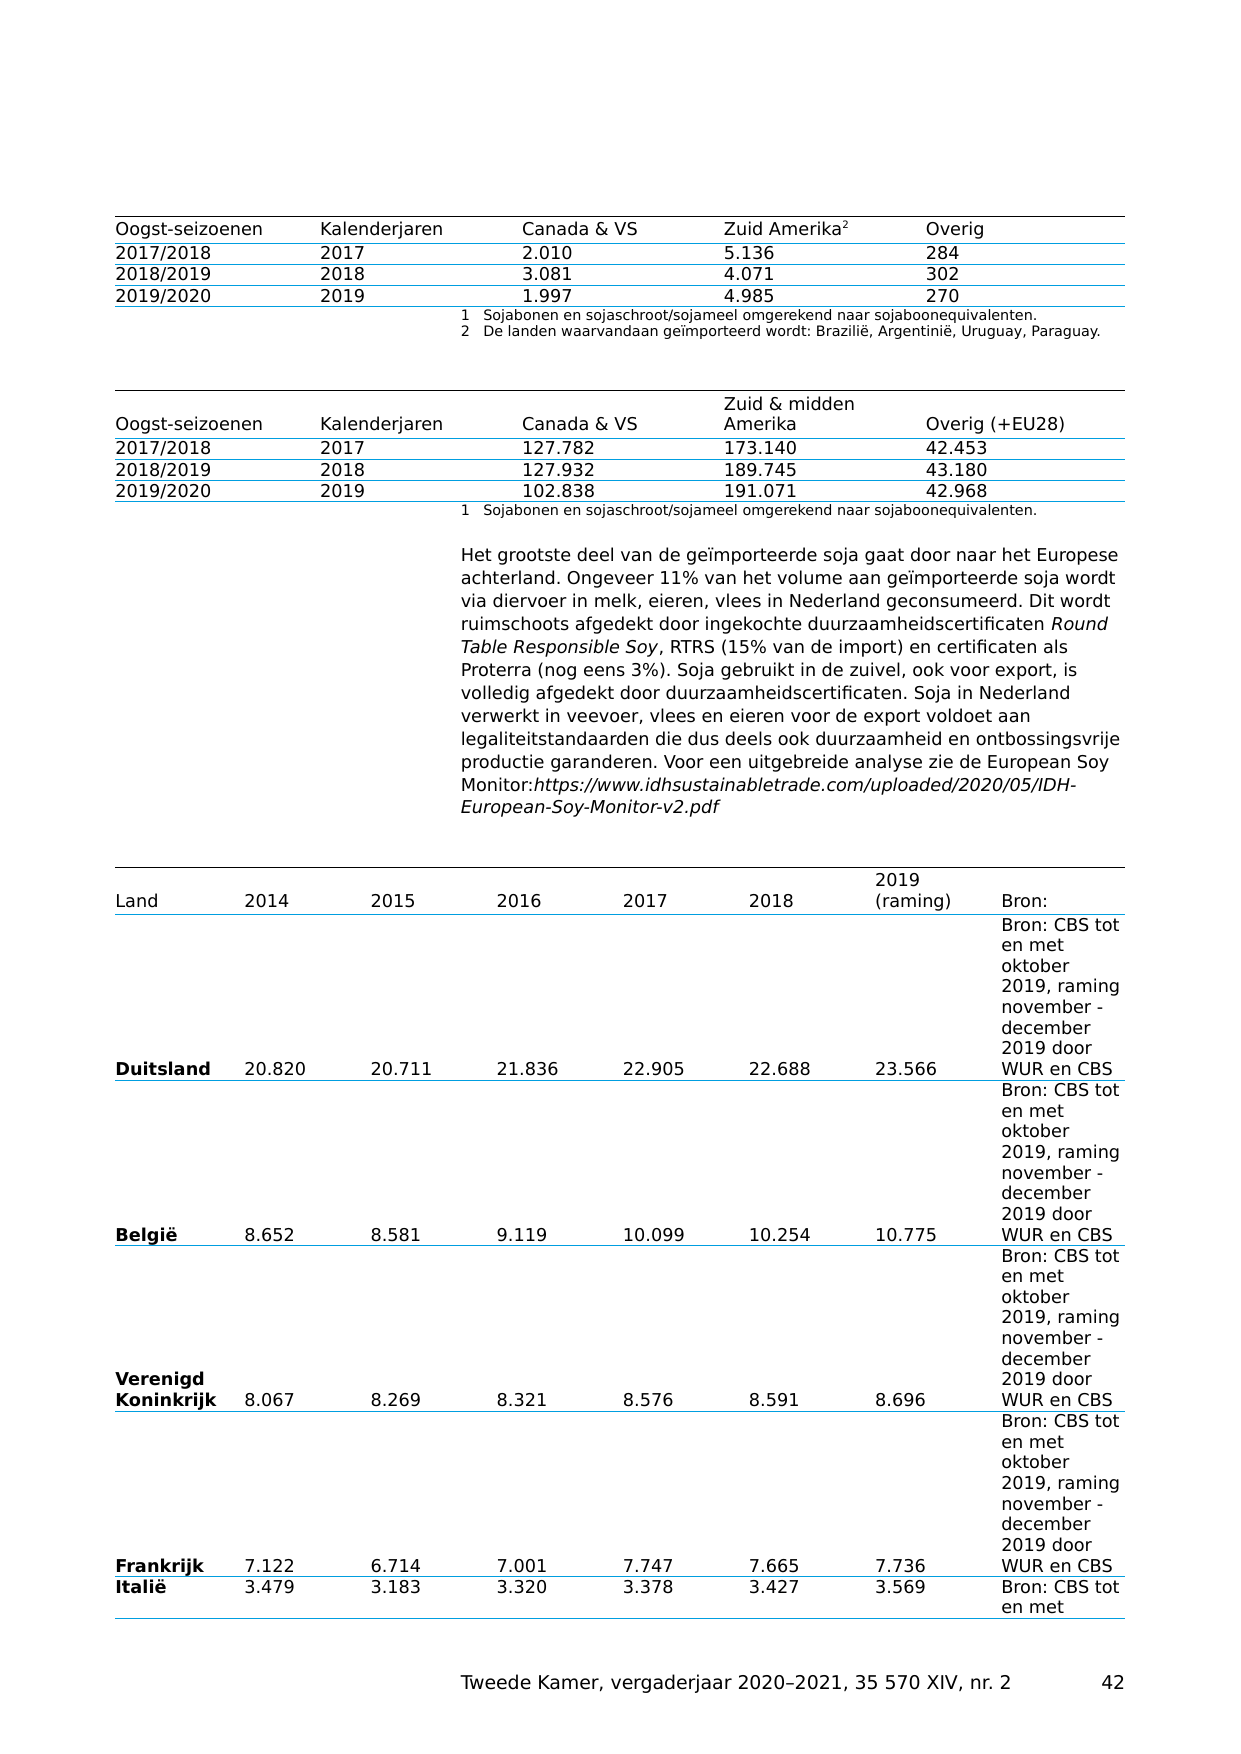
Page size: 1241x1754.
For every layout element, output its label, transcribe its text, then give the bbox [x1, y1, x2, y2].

table_cell Canada & VS [519, 391, 721, 438]
table_cell Zuid & midden Amerika [721, 391, 923, 438]
table_cell Oogst-seizoenen [115, 391, 317, 438]
table_cell 10.254 [746, 1081, 872, 1245]
table_cell Bron: [998, 868, 1125, 914]
list Sojabonen en sojaschroot/sojameel omgerekend naar sojaboonequivalenten. [461, 307, 1125, 323]
table_cell 302 [923, 265, 1125, 285]
table_cell 8.576 [620, 1246, 746, 1411]
list De landen waarvandaan geïmporteerd wordt: Brazilië, Argentinië, Uruguay, Paraguay. [461, 323, 1125, 340]
table_cell 2018 [317, 460, 519, 480]
table_cell 2018/2019 [115, 265, 317, 285]
table_cell 3.320 [494, 1577, 620, 1618]
table_cell Kalenderjaren [317, 217, 519, 243]
table_cell 1.997 [519, 286, 721, 306]
table_cell Canada & VS [519, 217, 721, 243]
table_cell 3.183 [368, 1577, 493, 1618]
table_cell 8.696 [872, 1246, 998, 1411]
table_cell 10.099 [620, 1081, 746, 1245]
table_cell 2019 [317, 481, 519, 501]
table_cell 22.688 [746, 915, 872, 1079]
table_cell 23.566 [872, 915, 998, 1079]
table_cell 8.269 [368, 1246, 493, 1411]
table_cell 43.180 [923, 460, 1125, 480]
table_cell 20.711 [368, 915, 493, 1079]
table_cell 7.001 [494, 1412, 620, 1576]
text Het grootste deel van de geïmporteerde soja gaat door naar het Europese achterland. Ongeveer 11% van het volume aan geïmporteerde soja wordt via diervoer in melk, eieren, vlees in Nederland geconsumeerd. Dit wordt ruimschoots afgedekt door ingekochte duurzaamheidscertificaten Round Table Responsible Soy, RTRS (15% van de import) en certificaten als Proterra (nog eens 3%). Soja gebruikt in de zuivel, ook voor export, is volledig afgedekt door duurzaamheidscertificaten. Soja in Nederland verwerkt in veevoer, vlees en eieren voor de export voldoet aan legaliteitstandaarden die dus deels ook duurzaamheid en ontbossingsvrije productie garanderen. Voor een uitgebreide analyse zie de European Soy Monitor:https://www.idhsustainabletrade.com/uploaded/2020/05/IDH-European-Soy-Monitor-v2.pdf [461, 543, 1125, 818]
table_cell 2019 (raming) [872, 868, 998, 914]
table_cell 3.569 [872, 1577, 998, 1618]
table_cell 7.122 [241, 1412, 367, 1576]
table_cell 7.736 [872, 1412, 998, 1576]
table_cell Overig [923, 217, 1125, 243]
table_cell 2017 [317, 439, 519, 459]
table_cell 2016 [494, 868, 620, 914]
table_cell Verenigd Koninkrijk [115, 1246, 241, 1411]
table_cell 2.010 [519, 244, 721, 264]
table_cell Kalenderjaren [317, 391, 519, 438]
table_cell 8.067 [241, 1246, 367, 1411]
table_cell 22.905 [620, 915, 746, 1079]
table_cell 7.747 [620, 1412, 746, 1576]
table_cell Oogst-seizoenen [115, 217, 317, 243]
table_header Soja import Nederland (x1000 ton) 1 [115, 191, 1125, 216]
table_cell Zuid Amerika2 [721, 217, 923, 243]
table_cell 127.932 [519, 460, 721, 480]
table_header Wereldproductie soja - Soja import Nederland van buiten de EU (x1000 ton)1 [115, 365, 1125, 390]
table_cell 4.071 [721, 265, 923, 285]
table_cell 2018/2019 [115, 460, 317, 480]
table_cell 284 [923, 244, 1125, 264]
table_cell 20.820 [241, 915, 367, 1079]
table_header Export van Agrarische producten uit Nederland [115, 841, 1125, 866]
table_cell Land [115, 868, 241, 914]
table_cell 2017/2018 [115, 244, 317, 264]
table_cell 2018 [746, 868, 872, 914]
table_cell Overig (+EU28) [923, 391, 1125, 438]
table_cell 4.985 [721, 286, 923, 306]
table_cell 8.652 [241, 1081, 367, 1245]
table_cell Bron: CBS tot en met [998, 1577, 1125, 1618]
table_cell Bron: CBS tot en met oktober 2019, raming november - december 2019 door WUR en CBS [998, 1412, 1125, 1576]
table_cell 7.665 [746, 1412, 872, 1576]
table_cell Bron: CBS tot en met oktober 2019, raming november - december 2019 door WUR en CBS [998, 915, 1125, 1079]
table_cell 8.581 [368, 1081, 493, 1245]
table_cell 3.427 [746, 1577, 872, 1618]
table_cell België [115, 1081, 241, 1245]
table_cell 270 [923, 286, 1125, 306]
table_cell 6.714 [368, 1412, 493, 1576]
table_cell 2018 [317, 265, 519, 285]
table_cell 5.136 [721, 244, 923, 264]
table_cell Italië [115, 1577, 241, 1618]
table_cell 2017 [317, 244, 519, 264]
table_cell 2015 [368, 868, 493, 914]
table_cell Frankrijk [115, 1412, 241, 1576]
table_cell 2017/2018 [115, 439, 317, 459]
table_cell 2019/2020 [115, 481, 317, 501]
table_cell Bron: CBS tot en met oktober 2019, raming november - december 2019 door WUR en CBS [998, 1246, 1125, 1411]
table_cell 10.775 [872, 1081, 998, 1245]
table_cell 2017 [620, 868, 746, 914]
table_cell 2019 [317, 286, 519, 306]
table_cell 8.591 [746, 1246, 872, 1411]
list Sojabonen en sojaschroot/sojameel omgerekend naar sojaboonequivalenten. [461, 502, 1125, 518]
table_cell 102.838 [519, 481, 721, 501]
table_cell 191.071 [721, 481, 923, 501]
table_cell 173.140 [721, 439, 923, 459]
table_cell 3.479 [241, 1577, 367, 1618]
table_cell 2014 [241, 868, 367, 914]
table_cell 9.119 [494, 1081, 620, 1245]
table_cell 21.836 [494, 915, 620, 1079]
table_cell 42.968 [923, 481, 1125, 501]
table_cell 3.378 [620, 1577, 746, 1618]
table_cell 8.321 [494, 1246, 620, 1411]
table_cell 127.782 [519, 439, 721, 459]
table_cell 2019/2020 [115, 286, 317, 306]
table_cell 42.453 [923, 439, 1125, 459]
table_cell Duitsland [115, 915, 241, 1079]
table_cell 189.745 [721, 460, 923, 480]
table_cell Bron: CBS tot en met oktober 2019, raming november - december 2019 door WUR en CBS [998, 1081, 1125, 1245]
table_cell 3.081 [519, 265, 721, 285]
